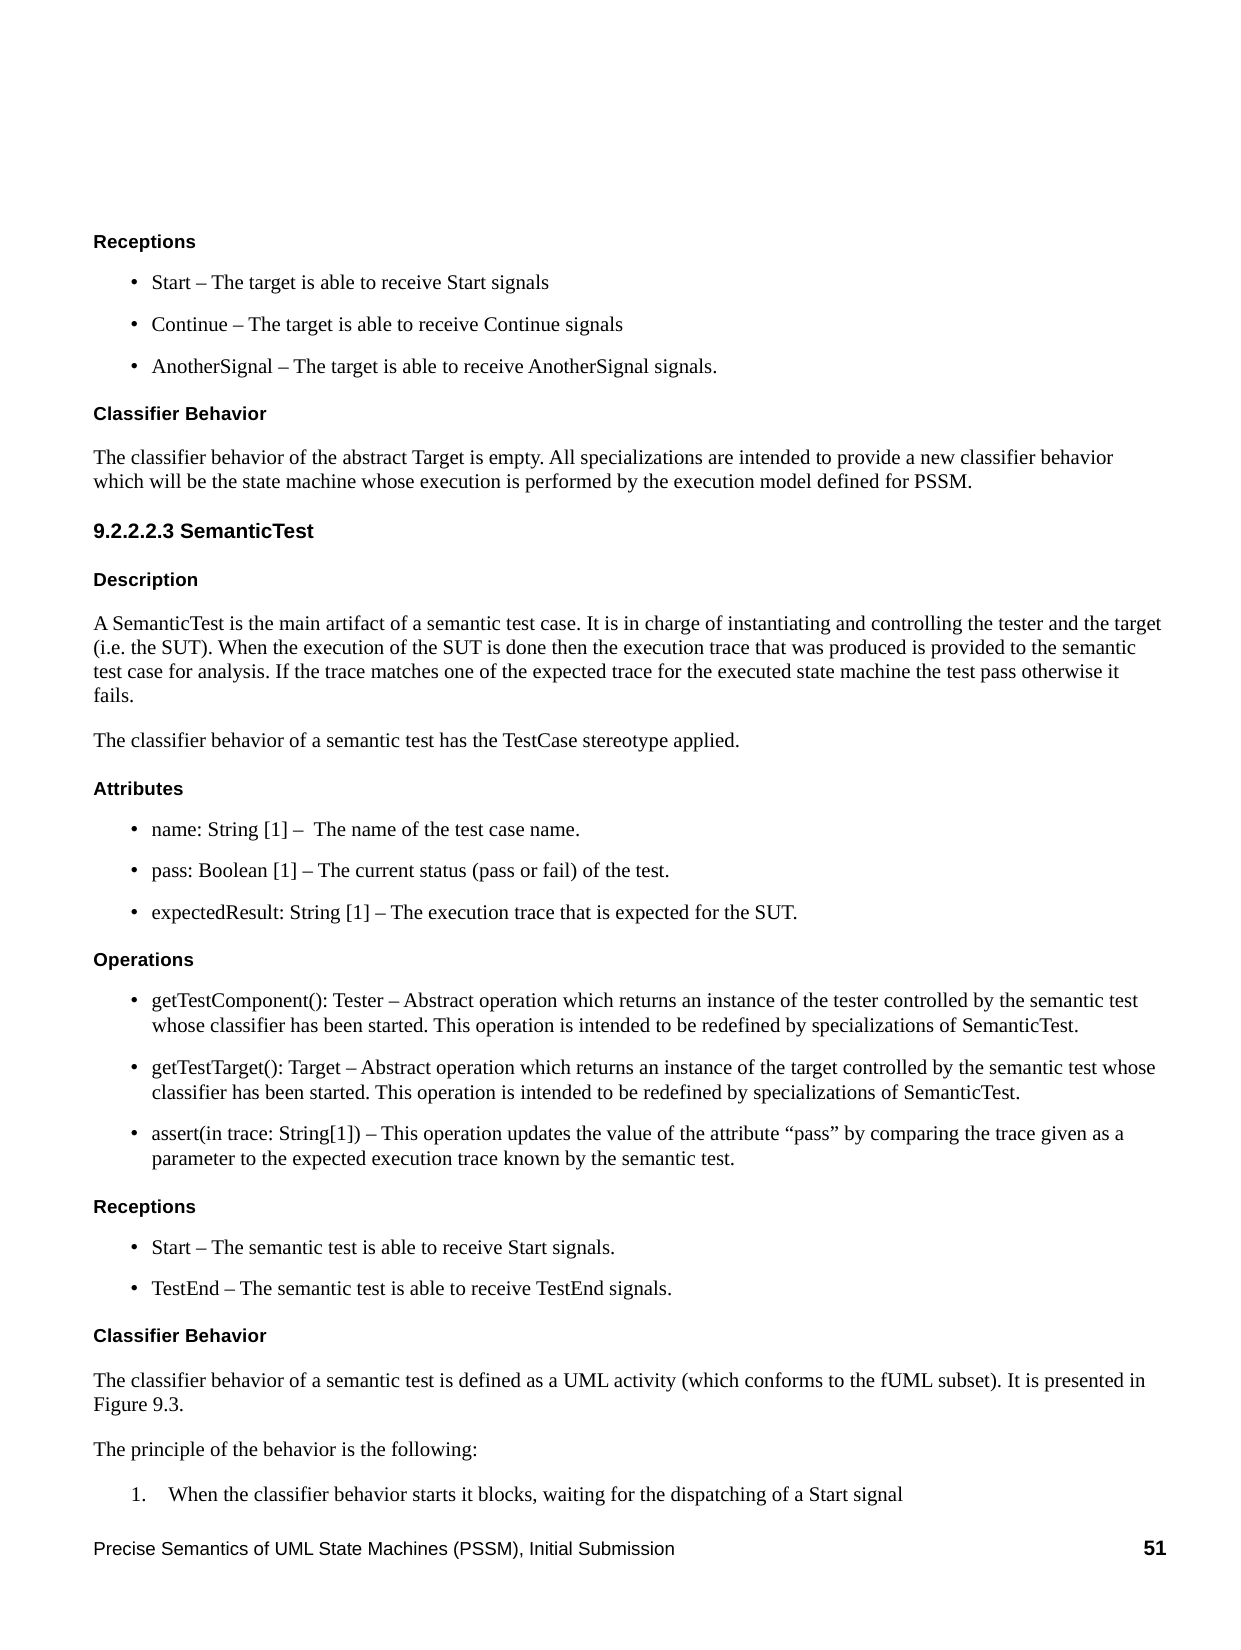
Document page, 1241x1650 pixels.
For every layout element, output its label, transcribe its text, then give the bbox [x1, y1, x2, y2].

subtitle Classifier Behavior [93, 1325, 1164, 1347]
text The classifier behavior of a semantic test is defined as a UML activity (which conforms to the fUML subset). It is presented in Figure 9.3. [93, 1368, 1164, 1416]
text The principle of the behavior is the following: [93, 1437, 1164, 1461]
text A SemanticTest is the main artifact of a semantic test case. It is in charge of instantiating and controlling the tester and the target (i.e. the SUT). When the execution of the SUT is done then the execution trace that was produced is provided to the semantic test case for analysis. If the trace matches one of the expected trace for the executed state machine the test pass otherwise it fails. [93, 611, 1164, 707]
text The classifier behavior of the abstract Target is empty. All specializations are intended to provide a new classifier behavior which will be the state machine whose execution is performed by the execution model defined for PSSM. [93, 445, 1164, 493]
subtitle Attributes [93, 777, 1164, 799]
subtitle Description [93, 568, 1164, 590]
text The classifier behavior of a semantic test has the TestCase stereotype applied. [93, 728, 1164, 752]
subtitle Classifier Behavior [93, 403, 1164, 424]
list getTestTarget(): Target – Abstract operation which returns an instance of the target controlled by the semantic test whose classifier has been started. This operation is intended to be redefined by specializations of SemanticTest. [131, 1054, 1164, 1104]
list expectedResult: String [1] – The execution trace that is expected for the SUT. [131, 899, 1164, 924]
subtitle SemanticTest [93, 518, 1164, 543]
subtitle Receptions [93, 231, 1164, 253]
list Start – The target is able to receive Start signals [131, 269, 1164, 294]
list getTestComponent(): Tester – Abstract operation which returns an instance of the tester controlled by the semantic test whose classifier has been started. This operation is intended to be redefined by specializations of SemanticTest. [131, 987, 1164, 1037]
subtitle Operations [93, 949, 1164, 970]
list assert(in trace: String[1]) – This operation updates the value of the attribute “pass” by comparing the trace given as a parameter to the expected execution trace known by the semantic test. [131, 1120, 1164, 1170]
list Continue – The target is able to receive Continue signals [131, 311, 1164, 336]
list AnotherSignal – The target is able to receive AnotherSignal signals. [131, 353, 1164, 378]
list Start – The semantic test is able to receive Start signals. [131, 1234, 1164, 1259]
list name: String [1] – The name of the test case name. [131, 816, 1164, 841]
list TestEnd – The semantic test is able to receive TestEnd signals. [131, 1275, 1164, 1300]
list pass: Boolean [1] – The current status (pass or fail) of the test. [131, 857, 1164, 882]
subtitle Receptions [93, 1195, 1164, 1217]
list When the classifier behavior starts it blocks, waiting for the dispatching of a Start signal [131, 1482, 1164, 1506]
